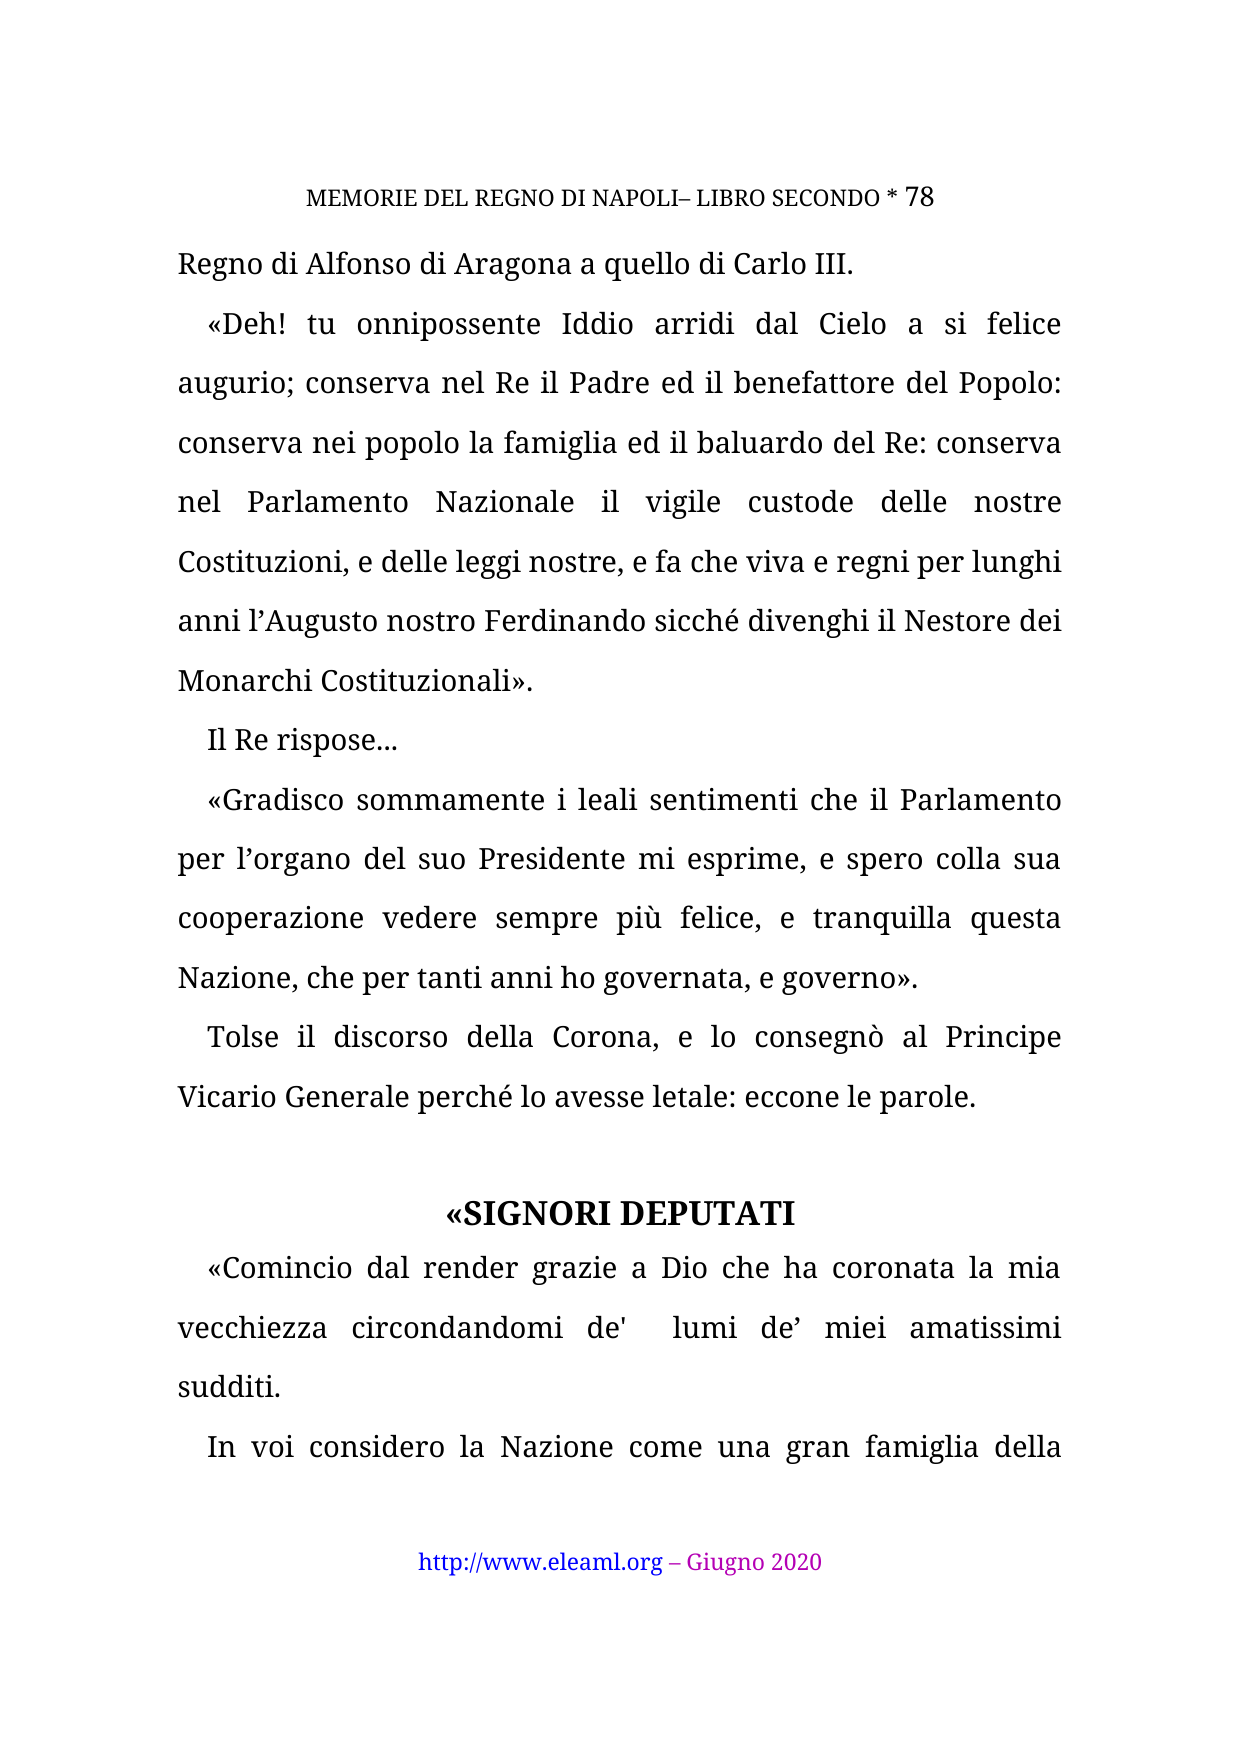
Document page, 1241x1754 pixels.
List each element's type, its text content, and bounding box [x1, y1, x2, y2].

text «Gradisco sommamente i leali sentimenti che il Parlamento per l’organo del suo Presidente mi esprime, e spero colla sua cooperazione vedere sempre più felice, e tranquilla questa Nazione, che per tanti anni ho governata, e governo». [177, 779, 1063, 997]
subtitle «SIGNORI DEPUTATI [177, 1190, 1063, 1235]
text «Comincio dal render grazie a Dio che ha coronata la mia vecchiezza circondandomi de' lumi de’ miei amatissimi sudditi. [177, 1248, 1063, 1406]
text «Deh! tu onnipossente Iddio arridi dal Cielo a si felice augurio; conserva nel Re il Padre ed il benefattore del Popolo: conserva nei popolo la famiglia ed il baluardo del Re: conserva nel Parlamento Nazionale il vigile custode delle nostre Costituzioni, e delle leggi nostre, e fa che viva e regni per lunghi anni l’Augusto nostro Ferdinando sicché divenghi il Nestore dei Monarchi Costituzionali». [177, 303, 1063, 699]
text In voi considero la Nazione come una gran famiglia della [177, 1426, 1063, 1466]
text Regno di Alfonso di Aragona a quello di Carlo III. [177, 243, 1063, 283]
text Tolse il discorso della Corona, e lo consegnò al Principe Vicario Generale perché lo avesse letale: eccone le parole. [177, 1017, 1063, 1116]
text Il Re rispose... [177, 719, 1063, 759]
